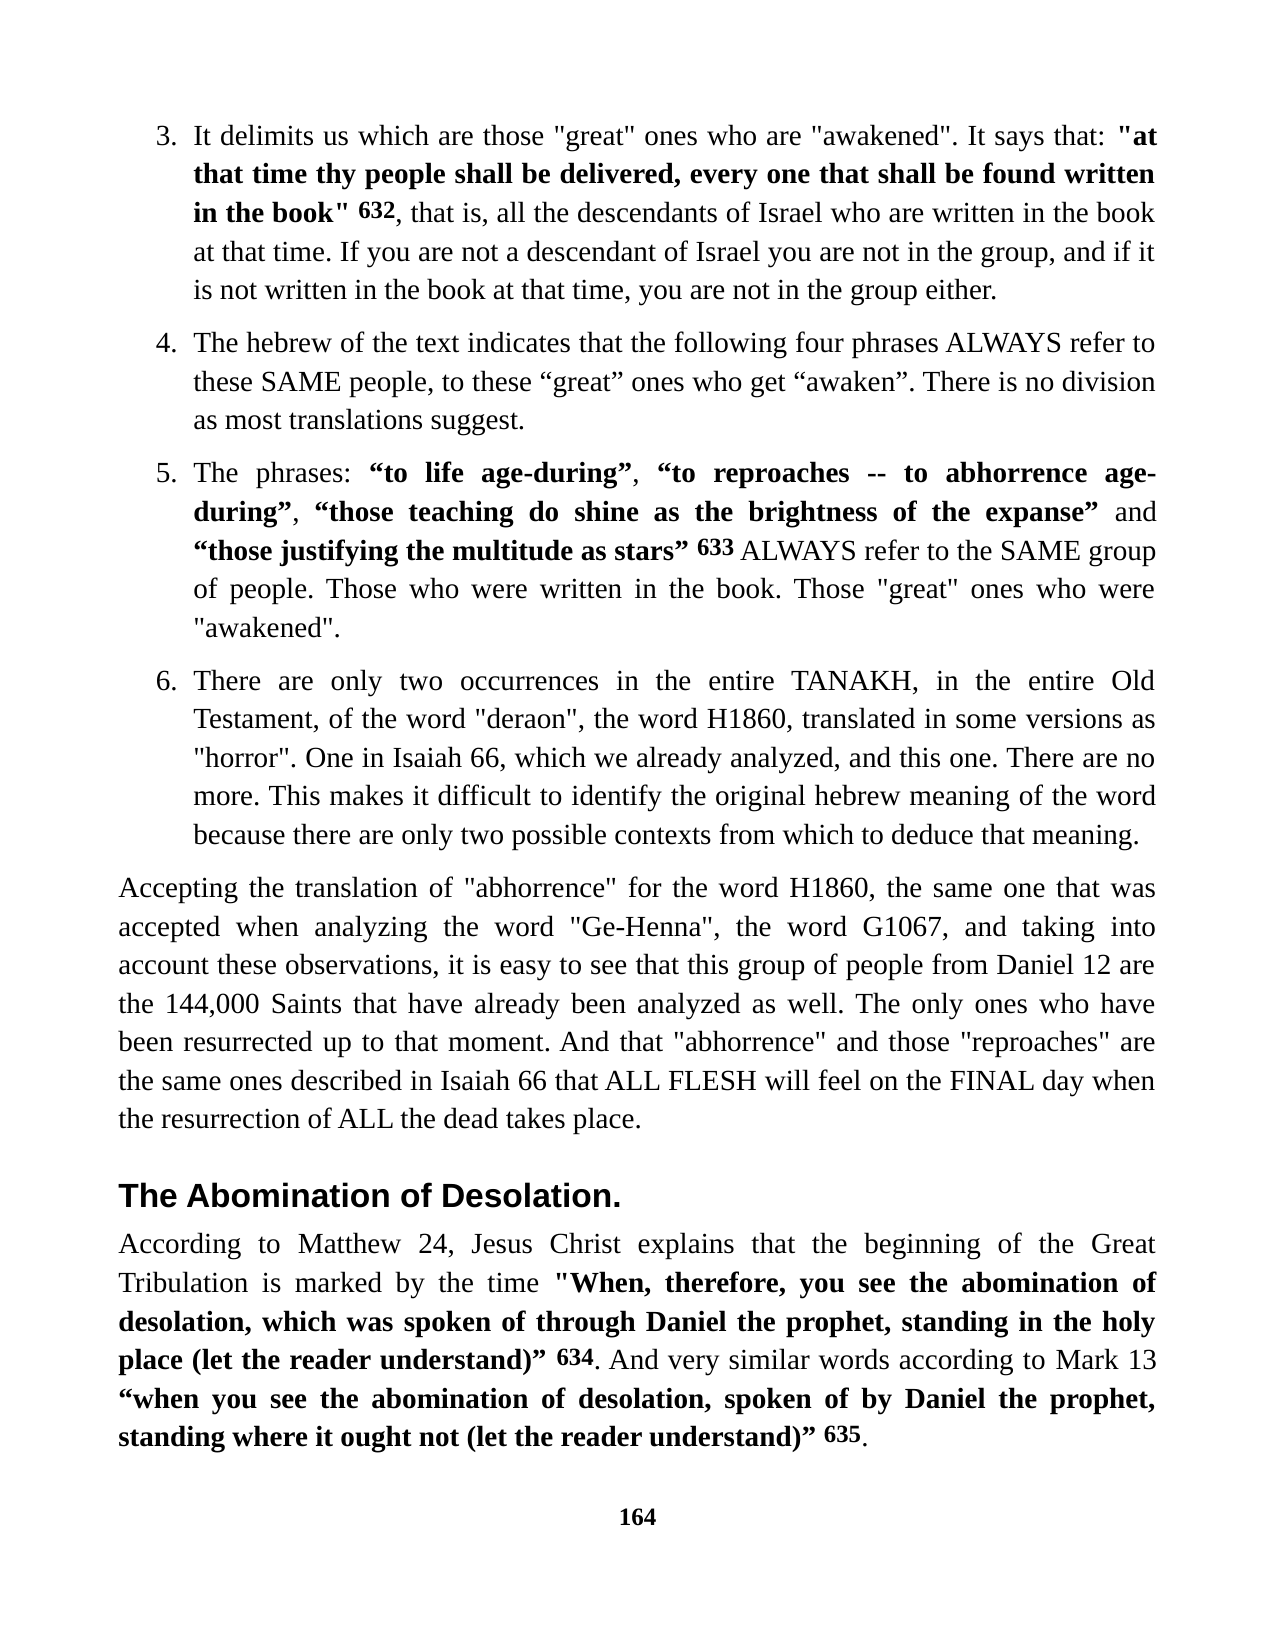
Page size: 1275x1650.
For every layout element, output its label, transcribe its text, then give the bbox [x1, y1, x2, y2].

list It delimits us which are those "great" ones who are "awakened". It says that: "at that time thy people shall be delivered, every one that shall be found written in the book" , that is, all the descendants of Israel who are written in the book at that time. If you are not a descendant of Israel you are not in the group, and if it is not written in the book at that time, you are not in the group either. [156, 118, 1157, 306]
text According to Matthew 24, Jesus Christ explains that the beginning of the Great Tribulation is marked by the time "When, therefore, you see the abomination of desolation, which was spoken of through Daniel the prophet, standing in the holy place (let the reader understand)” . And very similar words according to Mark 13 “when you see the abomination of desolation, spoken of by Daniel the prophet, standing where it ought not (let the reader understand)” . [118, 1227, 1157, 1453]
text Accepting the translation of "abhorrence" for the word H1860, the same one that was accepted when analyzing the word "Ge-Henna", the word G1067, and taking into account these observations, it is easy to see that this group of people from Daniel 12 are the 144,000 Saints that have already been analyzed as well. The only ones who have been resurrected up to that moment. And that "abhorrence" and those "reproaches" are the same ones described in Isaiah 66 that ALL FLESH will feel on the FINAL day when the resurrection of ALL the dead takes place. [118, 870, 1157, 1135]
list The phrases: “to life age-during”, “to reproaches -- to abhorrence age-during”, “those teaching do shine as the brightness of the expanse” and “those justifying the multitude as stars” ALWAYS refer to the SAME group of people. Those who were written in the book. Those "great" ones who were "awakened". [156, 456, 1157, 643]
subtitle The Abomination of Desolation. [118, 1175, 1157, 1214]
list The hebrew of the text indicates that the following four phrases ALWAYS refer to these SAME people, to these “great” ones who get “awaken”. There is no division as most translations suggest. [156, 325, 1157, 436]
list There are only two occurrences in the entire TANAKH, in the entire Old Testament, of the word "deraon", the word H1860, translated in some versions as "horror". One in Isaiah 66, which we already analyzed, and this one. There are no more. This makes it difficult to identify the original hebrew meaning of the word because there are only two possible contexts from which to deduce that meaning. [156, 663, 1157, 851]
